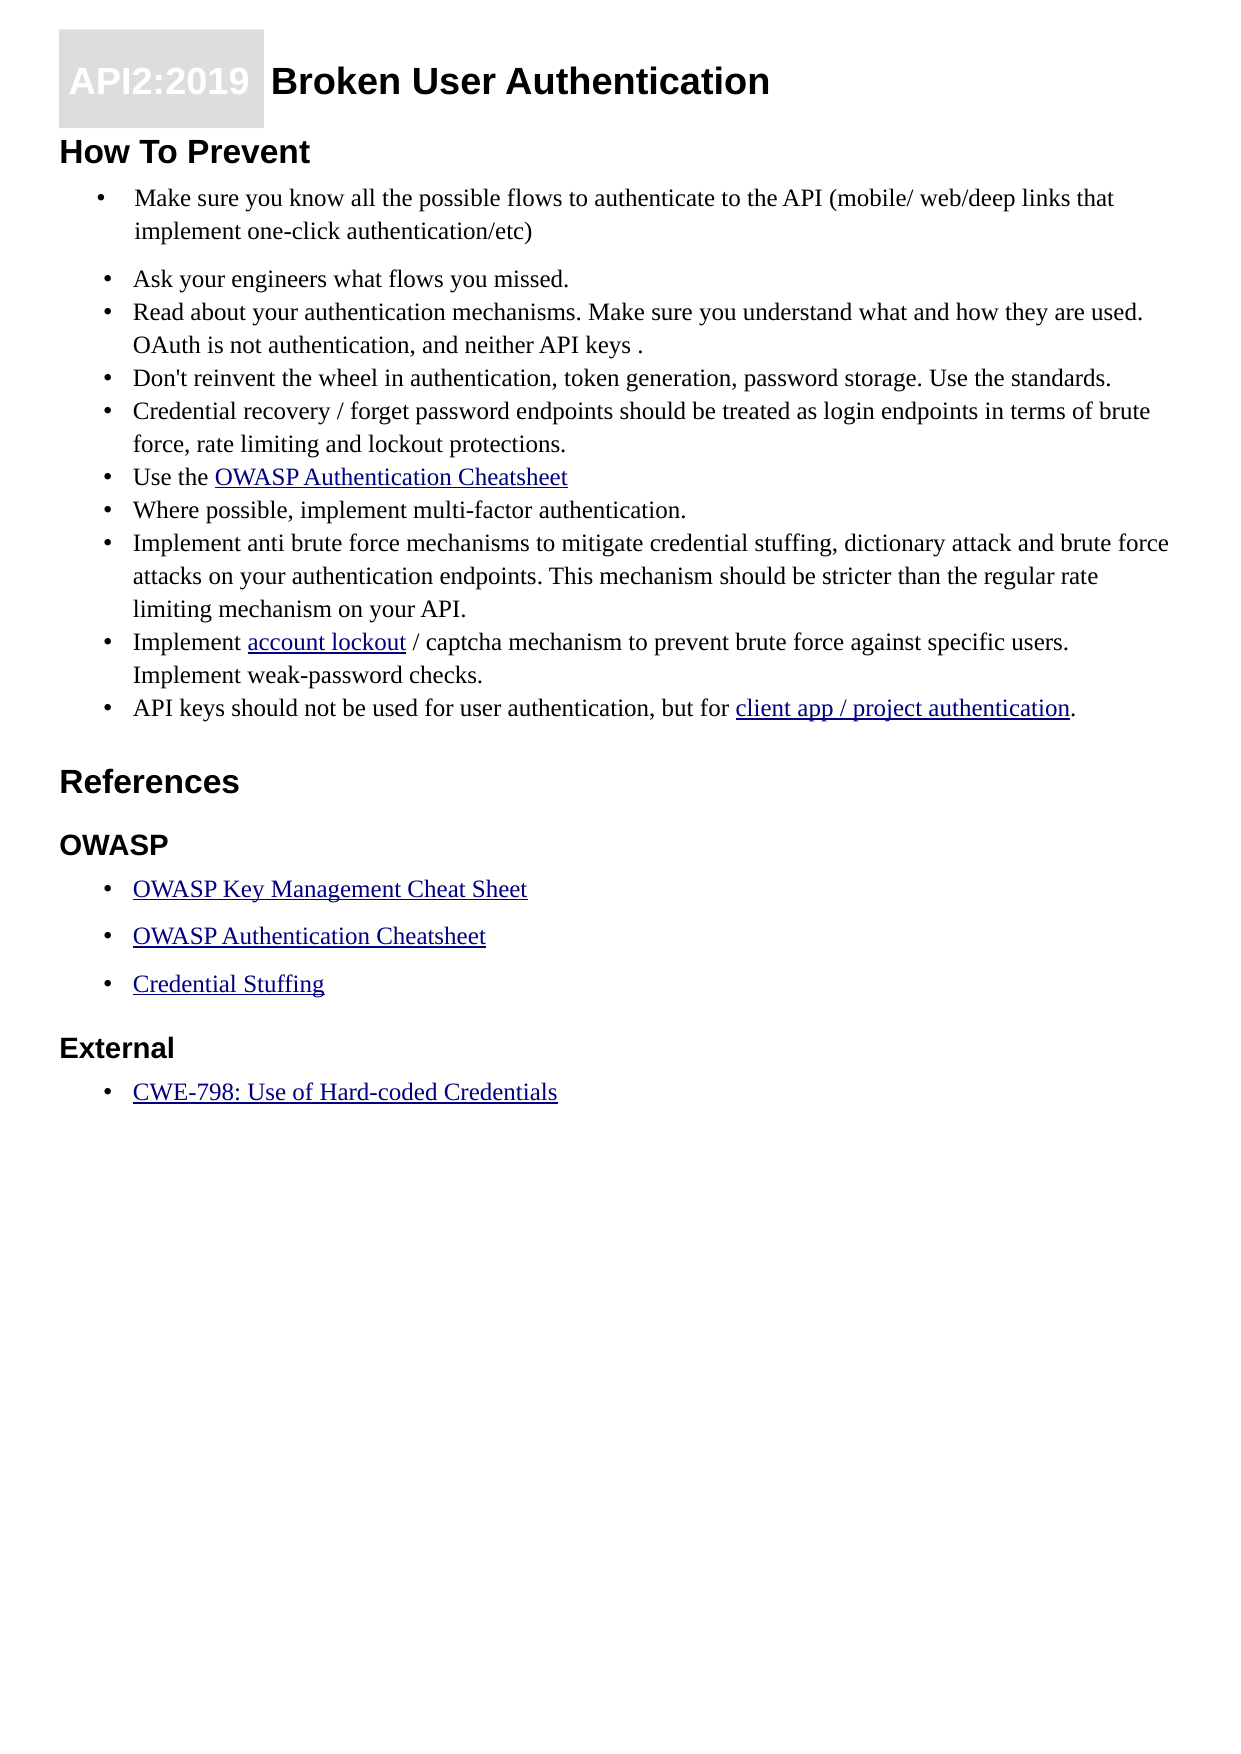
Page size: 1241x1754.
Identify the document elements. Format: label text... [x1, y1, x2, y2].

list Use the OWASP Authentication Cheatsheet [103, 462, 1181, 491]
list Where possible, implement multi-factor authentication. [103, 495, 1181, 524]
subtitle OWASP [59, 827, 1181, 861]
list Credential recovery / forget password endpoints should be treated as login endpoints in terms of brute force, rate limiting and lockout protections. [103, 396, 1181, 458]
list Ask your engineers what flows you missed. [103, 264, 1181, 293]
list Implement anti brute force mechanisms to mitigate credential stuffing, dictionary attack and brute force attacks on your authentication endpoints. This mechanism should be stricter than the regular rate limiting mechanism on your API. [103, 528, 1181, 623]
list OWASP Authentication Cheatsheet [103, 921, 1181, 950]
list OWASP Key Management Cheat Sheet [103, 874, 1181, 902]
list Read about your authentication mechanisms. Make sure you understand what and how they are used. OAuth is not authentication, and neither API keys . [103, 297, 1181, 359]
list Don't reinvent the wheel in authentication, token generation, password storage. Use the standards. [103, 363, 1181, 392]
subtitle How To Prevent [59, 132, 1181, 171]
subtitle References [59, 762, 1181, 800]
list Implement account lockout / captcha mechanism to prevent brute force against specific users. Implement weak-password checks. [103, 627, 1181, 689]
subtitle External [59, 1031, 1181, 1065]
list API keys should not be used for user authentication, but for client app / project authentication. [103, 693, 1181, 722]
list CWE-798: Use of Hard-coded Credentials [103, 1077, 1181, 1106]
list Credential Stuffing [103, 969, 1181, 998]
list Make sure you know all the possible flows to authenticate to the API (mobile/ web/deep links that implement one-click authentication/etc) [97, 183, 1181, 245]
